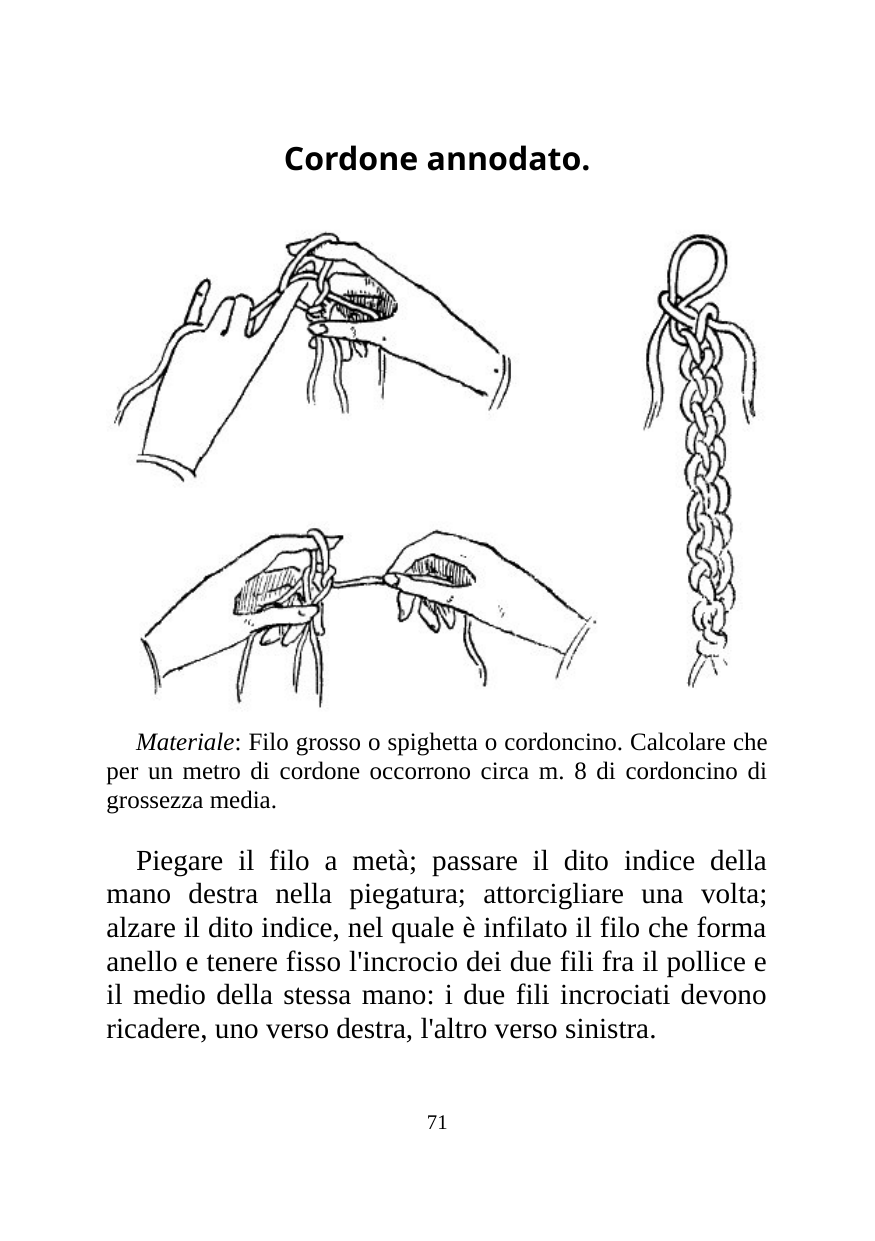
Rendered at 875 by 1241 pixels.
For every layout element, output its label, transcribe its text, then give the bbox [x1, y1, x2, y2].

text Piegare il filo a metà; passare il dito indice della mano destra nella piegatura; attorcigliare una volta; alzare il dito indice, nel quale è infilato il filo che forma anello e tenere fisso l'incrocio dei due fili fra il pollice e il medio della stessa mano: i due fili incrociati devono ricadere, uno verso destra, l'altro verso sinistra. [106, 843, 768, 1044]
text Materiale: Filo grosso o spighetta o cordoncino. Calcolare che per un metro di cordone occorrono circa m. 8 di cordoncino di grossezza media. [106, 716, 768, 813]
picture [106, 208, 768, 716]
subtitle Cordone annodato. [106, 136, 768, 179]
